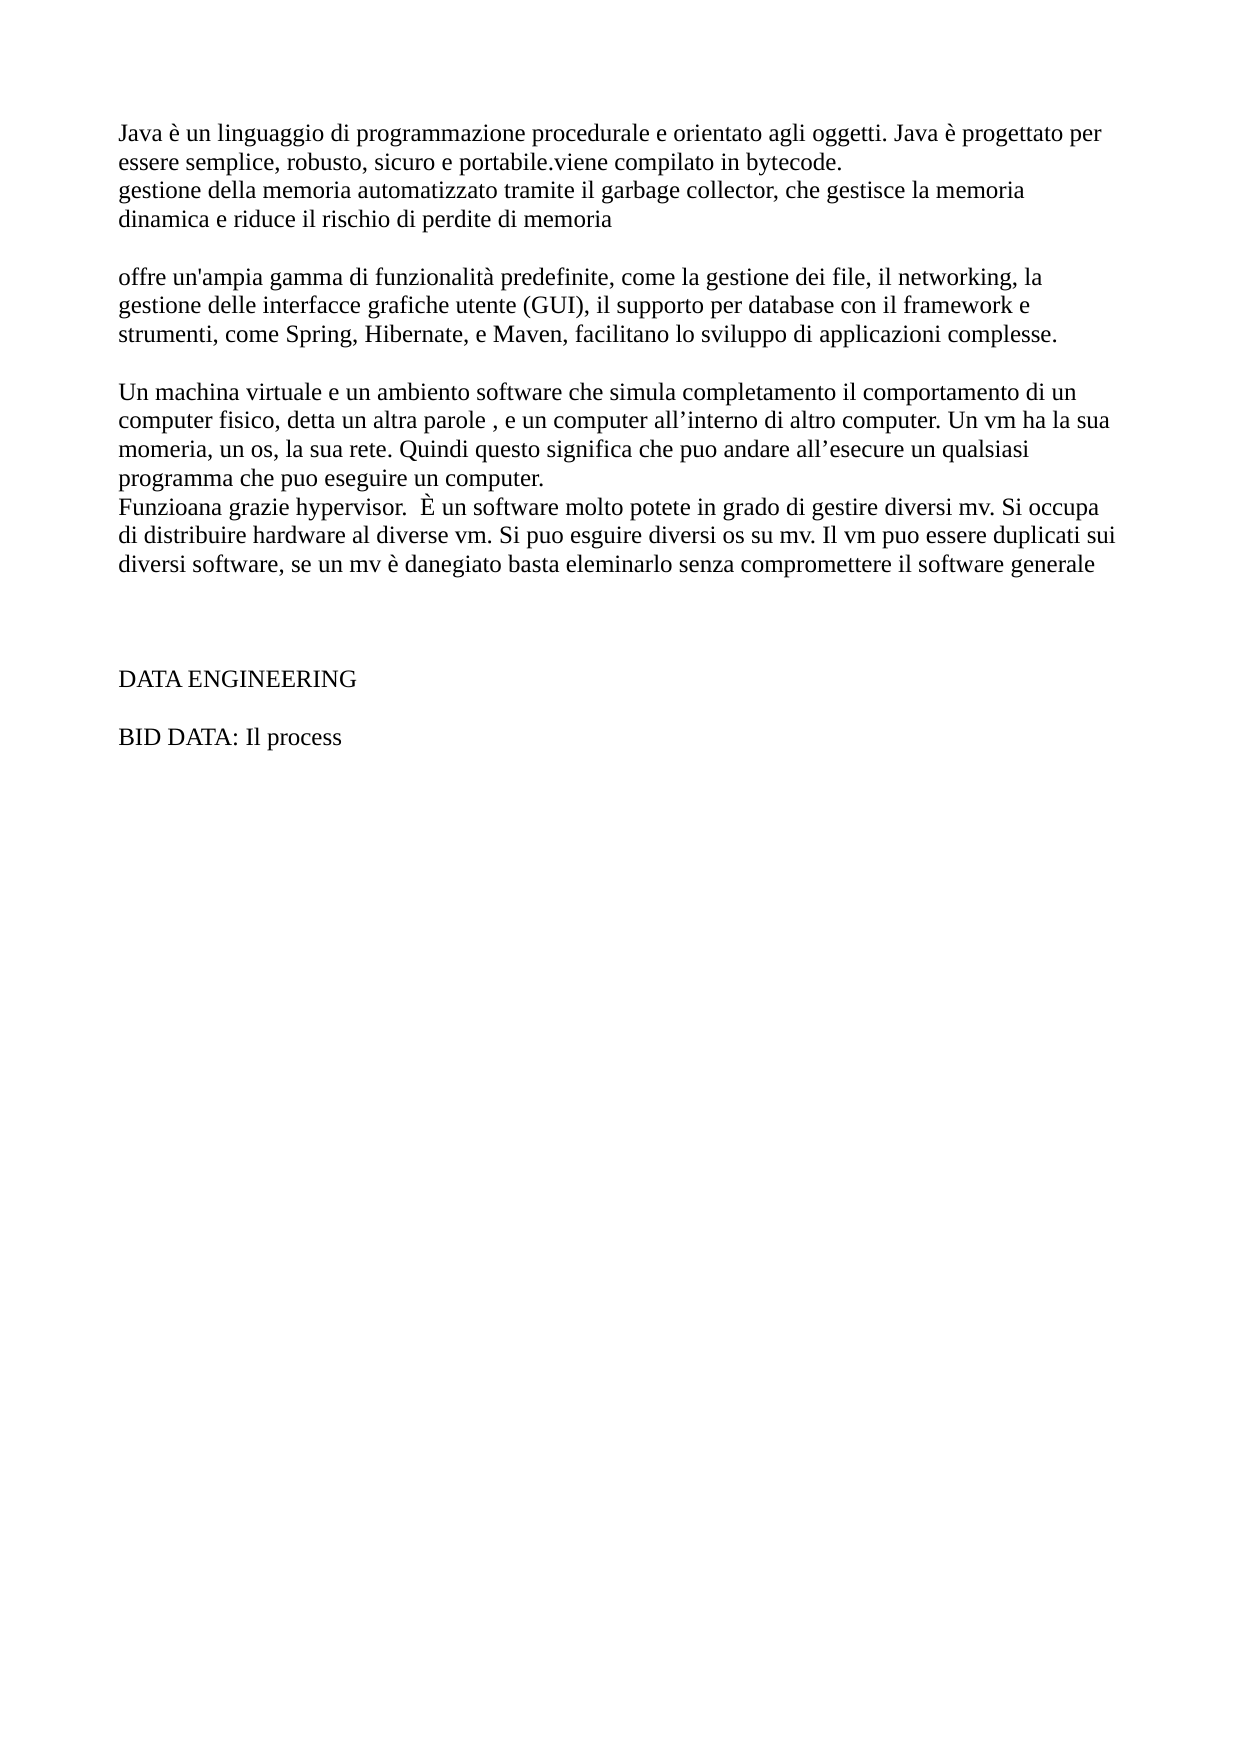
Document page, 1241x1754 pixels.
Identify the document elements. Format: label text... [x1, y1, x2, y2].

text Un machina virtuale e un ambiento software che simula completamento il comportamento di un computer fisico, detta un altra parole , e un computer all’interno di altro computer. Un vm ha la sua momeria, un os, la sua rete. Quindi questo significa che puo andare all’esecure un qualsiasi programma che puo eseguire un computer. [118, 377, 1122, 492]
text Funzioana grazie hypervisor. È un software molto potete in grado di gestire diversi mv. Si occupa di distribuire hardware al diverse vm. Si puo esguire diversi os su mv. Il vm puo essere duplicati sui diversi software, se un mv è danegiato basta eleminarlo senza compromettere il software generale [118, 492, 1122, 578]
text offre un'ampia gamma di funzionalità predefinite, come la gestione dei file, il networking, la gestione delle interfacce grafiche utente (GUI), il supporto per database con il framework e strumenti, come Spring, Hibernate, e Maven, facilitano lo sviluppo di applicazioni complesse. [118, 262, 1122, 348]
text Java è un linguaggio di programmazione procedurale e orientato agli oggetti. Java è progettato per essere semplice, robusto, sicuro e portabile.viene compilato in bytecode. [118, 118, 1122, 176]
text DATA ENGINEERING [118, 664, 1122, 693]
text BID DATA: Il process [118, 722, 1122, 751]
text gestione della memoria automatizzato tramite il garbage collector, che gestisce la memoria dinamica e riduce il rischio di perdite di memoria [118, 176, 1122, 233]
